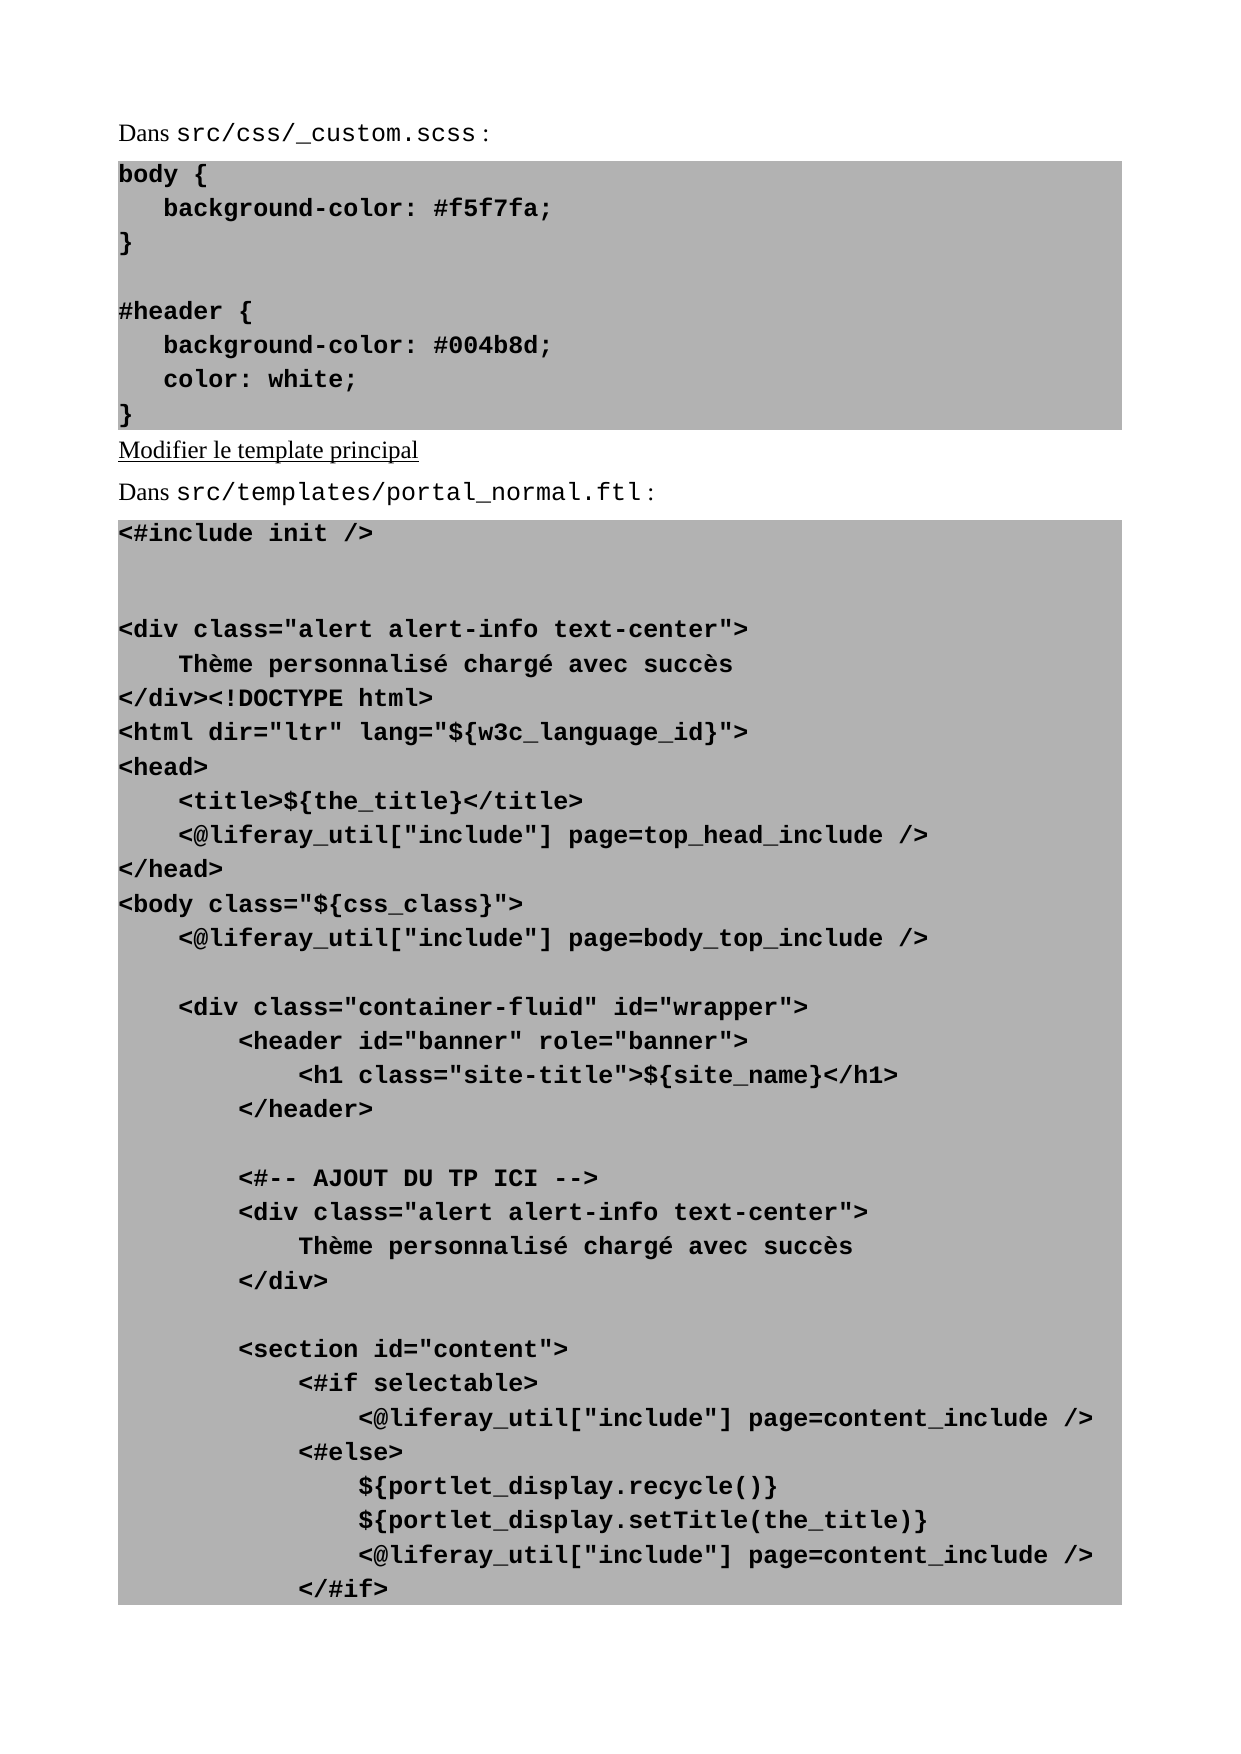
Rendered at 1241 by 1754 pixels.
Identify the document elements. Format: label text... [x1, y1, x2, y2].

text </div><!DOCTYPE html> [118, 686, 1122, 714]
text #header { [118, 298, 1122, 327]
text <body class="${css_class}"> [118, 891, 1122, 919]
text </div> [118, 1268, 1122, 1297]
text background-color: #f5f7fa; [118, 196, 1122, 224]
text color: white; [118, 367, 1122, 395]
text } [118, 230, 1122, 258]
text <div class="container-fluid" id="wrapper"> [118, 994, 1122, 1022]
text <#include init /> [118, 520, 1122, 577]
text <#-- AJOUT DU TP ICI --> [118, 1165, 1122, 1194]
text Modifier le template principal [118, 436, 1122, 464]
text } [118, 401, 1122, 430]
text <header id="banner" role="banner"> [118, 1028, 1122, 1057]
text <div class="alert alert-info text-center"> [118, 617, 1122, 645]
text Thème personnalisé chargé avec succès [118, 1234, 1122, 1262]
text <div class="alert alert-info text-center"> [118, 1200, 1122, 1228]
text <h1 class="site-title">${site_name}</h1> [118, 1063, 1122, 1091]
text <@liferay_util["include"] page=body_top_include /> [118, 926, 1122, 954]
text <@liferay_util["include"] page=content_include /> [118, 1542, 1122, 1571]
text body { [118, 161, 1122, 190]
text <title>${the_title}</title> [118, 788, 1122, 817]
text <@liferay_util["include"] page=top_head_include /> [118, 823, 1122, 851]
text </head> [118, 857, 1122, 885]
text ${portlet_display.setTitle(the_title)} [118, 1508, 1122, 1536]
text <html dir="ltr" lang="${w3c_language_id}"> [118, 720, 1122, 748]
text background-color: #004b8d; [118, 333, 1122, 361]
text </header> [118, 1097, 1122, 1125]
text Thème personnalisé chargé avec succès [118, 651, 1122, 680]
text Dans src/css/_custom.scss : [118, 118, 1122, 149]
text <#if selectable> [118, 1371, 1122, 1399]
text <section id="content"> [118, 1337, 1122, 1365]
text </#if> [118, 1577, 1122, 1605]
text <@liferay_util["include"] page=content_include /> [118, 1405, 1122, 1434]
text <head> [118, 754, 1122, 782]
text ${portlet_display.recycle()} [118, 1474, 1122, 1502]
text Dans src/templates/portal_normal.ftl : [118, 477, 1122, 508]
text <#else> [118, 1439, 1122, 1468]
